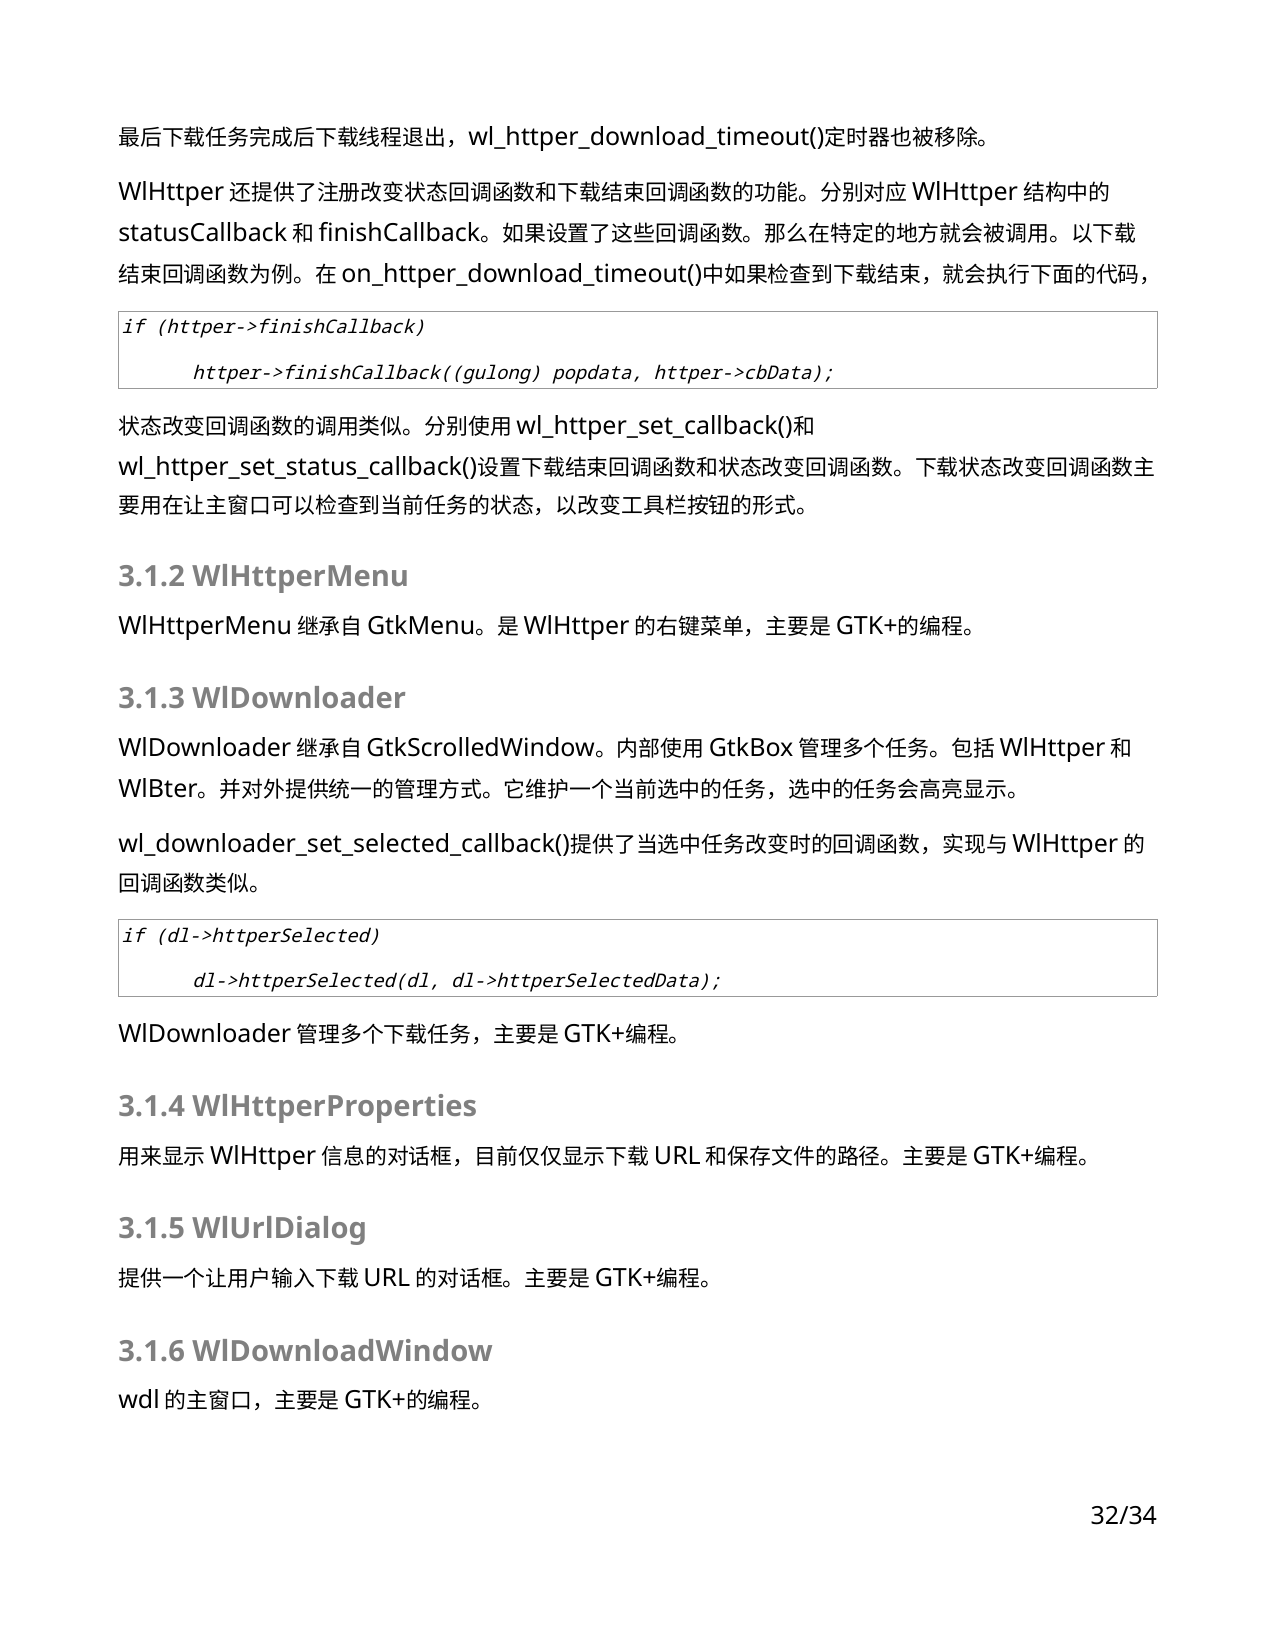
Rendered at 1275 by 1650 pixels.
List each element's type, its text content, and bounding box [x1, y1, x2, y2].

text 最后下载任务完成后下载线程退出，wl_httper_download_timeout()定时器也被移除。 [118, 118, 1157, 152]
subtitle 3.1.4 WlHttperProperties [118, 1086, 1157, 1125]
subtitle 3.1.6 WlDownloadWindow [118, 1330, 1157, 1370]
text WlDownloader继承自GtkScrolledWindow。内部使用GtkBox管理多个任务。包括WlHttper和WlBter。并对外提供统一的管理方式。它维护一个当前选中的任务，选中的任务会高亮显示。 [118, 730, 1157, 805]
text if (dl->httperSelected) [119, 920, 1157, 948]
text 提供一个让用户输入下载URL的对话框。主要是GTK+编程。 [118, 1260, 1157, 1294]
text WlDownloader管理多个下载任务，主要是GTK+编程。 [118, 1016, 1157, 1050]
text dl->httperSelected(dl, dl->httperSelectedData); [119, 964, 1157, 996]
text WlHttper还提供了注册改变状态回调函数和下载结束回调函数的功能。分别对应WlHttper结构中的statusCallback和finishCallback。如果设置了这些回调函数。那么在特定的地方就会被调用。以下载结束回调函数为例。在on_httper_download_timeout()中如果检查到下载结束，就会执行下面的代码， [118, 173, 1157, 289]
text 用来显示WlHttper信息的对话框，目前仅仅显示下载URL和保存文件的路径。主要是GTK+编程。 [118, 1138, 1157, 1172]
text 状态改变回调函数的调用类似。分别使用wl_httper_set_callback()和wl_httper_set_status_callback()设置下载结束回调函数和状态改变回调函数。下载状态改变回调函数主要用在让主窗口可以检查到当前任务的状态，以改变工具栏按钮的形式。 [118, 407, 1157, 520]
subtitle 3.1.3 WlDownloader [118, 678, 1157, 717]
text if (httper->finishCallback) [119, 312, 1157, 339]
text wdl的主窗口，主要是GTK+的编程。 [118, 1382, 1157, 1416]
text httper->finishCallback((gulong) popdata, httper->cbData); [119, 356, 1157, 388]
subtitle 3.1.5 WlUrlDialog [118, 1208, 1157, 1247]
subtitle 3.1.2 WlHttperMenu [118, 556, 1157, 595]
text wl_downloader_set_selected_callback()提供了当选中任务改变时的回调函数，实现与WlHttper的回调函数类似。 [118, 826, 1157, 898]
text WlHttperMenu继承自GtkMenu。是WlHttper的右键菜单，主要是GTK+的编程。 [118, 608, 1157, 642]
